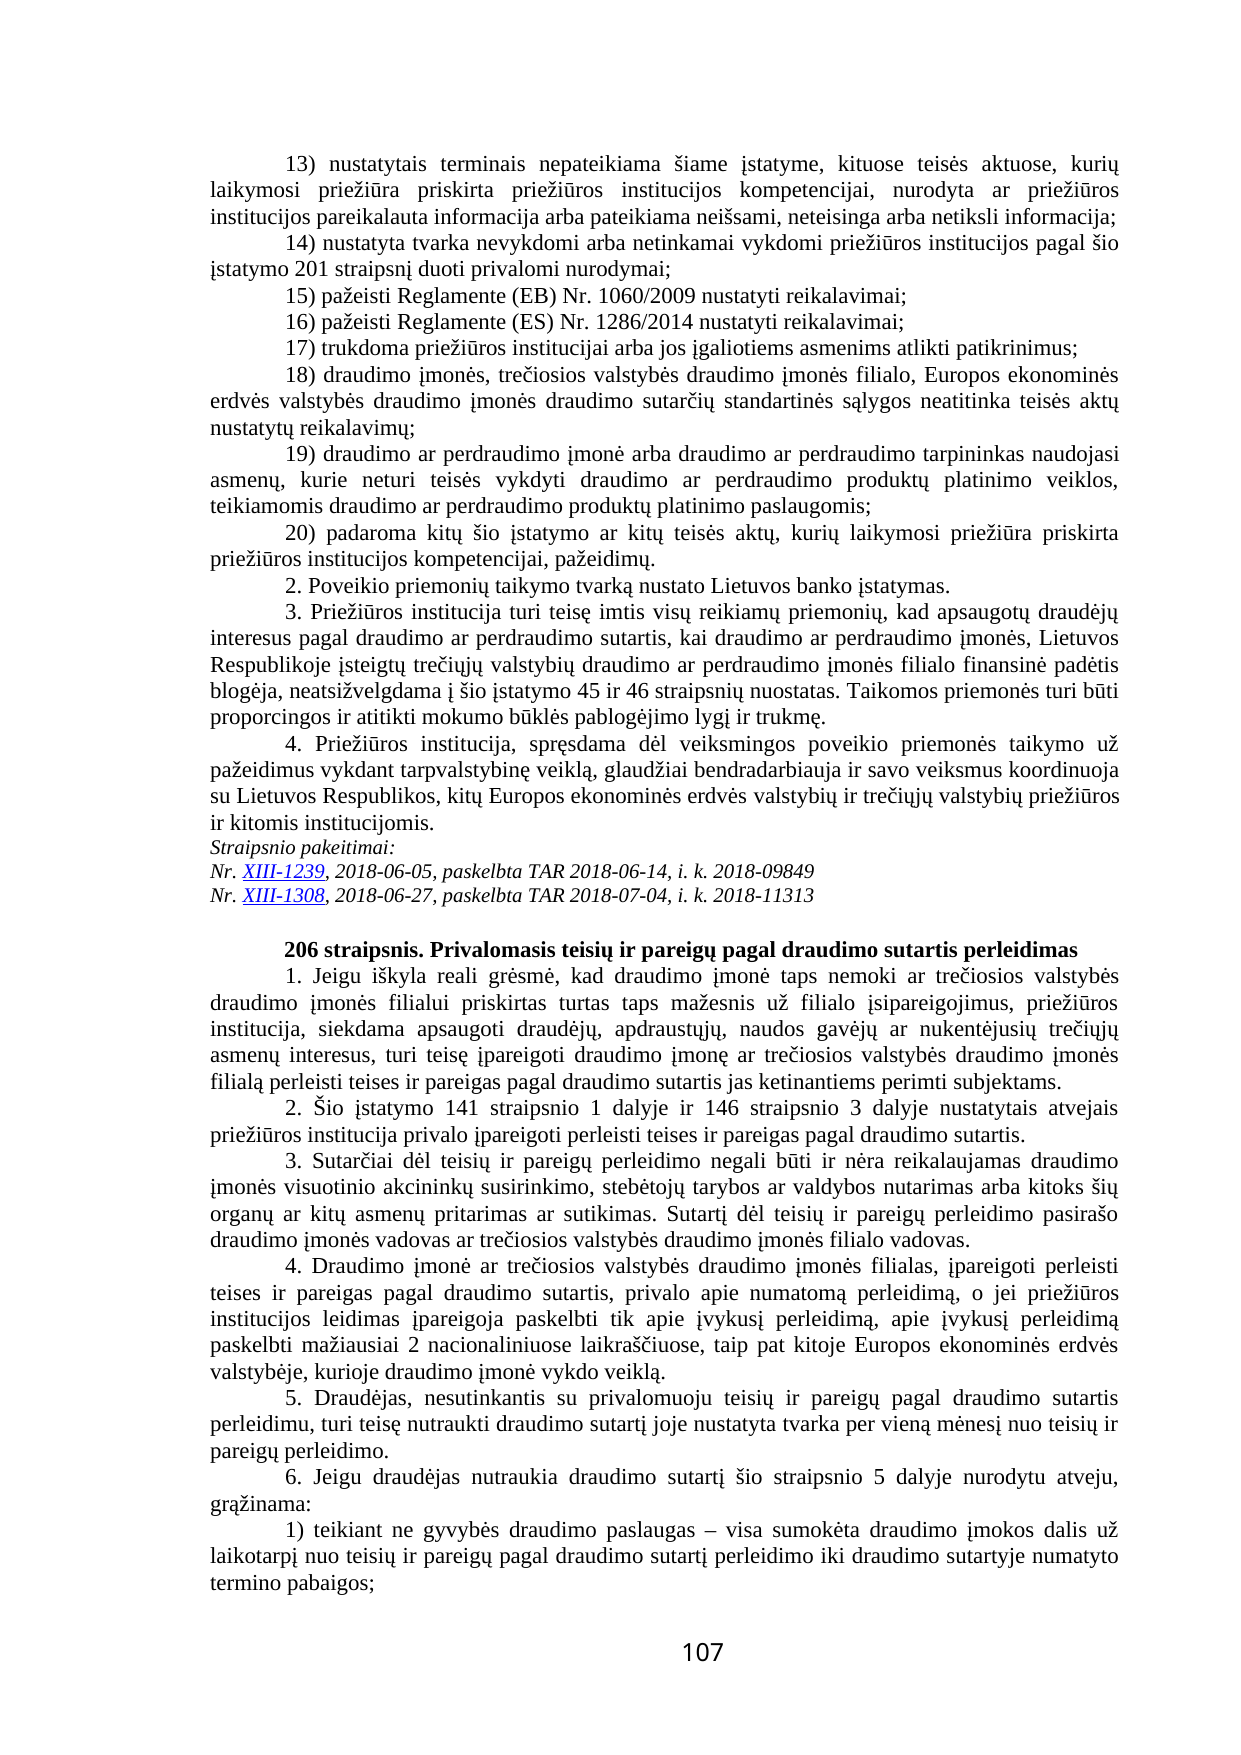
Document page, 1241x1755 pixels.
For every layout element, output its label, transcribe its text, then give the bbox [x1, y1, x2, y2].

text 2. Poveikio priemonių taikymo tvarką nustato Lietuvos banko įstatymas. [210, 572, 1120, 598]
text 1) teikiant ne gyvybės draudimo paslaugas – visa sumokėta draudimo įmokos dalis už laikotarpį nuo teisių ir pareigų pagal draudimo sutartį perleidimo iki draudimo sutartyje numatyto termino pabaigos; [210, 1516, 1120, 1595]
text 6. Jeigu draudėjas nutraukia draudimo sutartį šio straipsnio 5 dalyje nurodytu atveju, grąžinama: [210, 1463, 1120, 1516]
text 1. Jeigu iškyla reali grėsmė, kad draudimo įmonė taps nemoki ar trečiosios valstybės draudimo įmonės filialui priskirtas turtas taps mažesnis už filialo įsipareigojimus, priežiūros institucija, siekdama apsaugoti draudėjų, apdraustųjų, naudos gavėjų ar nukentėjusių trečiųjų asmenų interesus, turi teisę įpareigoti draudimo įmonę ar trečiosios valstybės draudimo įmonės filialą perleisti teises ir pareigas pagal draudimo sutartis jas ketinantiems perimti subjektams. [210, 962, 1120, 1094]
text 206 straipsnis. Privalomasis teisių ir pareigų pagal draudimo sutartis perleidimas [284, 936, 1120, 962]
text Straipsnio pakeitimai: [210, 835, 1120, 859]
text Nr. XIII-1308, 2018-06-27, paskelbta TAR 2018-07-04, i. k. 2018-11313 [210, 883, 1120, 907]
text 4. Priežiūros institucija, spręsdama dėl veiksmingos poveikio priemonės taikymo už pažeidimus vykdant tarpvalstybinę veiklą, glaudžiai bendradarbiauja ir savo veiksmus koordinuoja su Lietuvos Respublikos, kitų Europos ekonominės erdvės valstybių ir trečiųjų valstybių priežiūros ir kitomis institucijomis. [210, 730, 1120, 835]
text 3. Sutarčiai dėl teisių ir pareigų perleidimo negali būti ir nėra reikalaujamas draudimo įmonės visuotinio akcininkų susirinkimo, stebėtojų tarybos ar valdybos nutarimas arba kitoks šių organų ar kitų asmenų pritarimas ar sutikimas. Sutartį dėl teisių ir pareigų perleidimo pasirašo draudimo įmonės vadovas ar trečiosios valstybės draudimo įmonės filialo vadovas. [210, 1147, 1120, 1252]
text Nr. XIII-1239, 2018-06-05, paskelbta TAR 2018-06-14, i. k. 2018-09849 [210, 859, 1120, 883]
text 17) trukdoma priežiūros institucijai arba jos įgaliotiems asmenims atlikti patikrinimus; [210, 334, 1120, 361]
text 15) pažeisti Reglamente (EB) Nr. 1060/2009 nustatyti reikalavimai; [210, 282, 1120, 308]
text 19) draudimo ar perdraudimo įmonė arba draudimo ar perdraudimo tarpininkas naudojasi asmenų, kurie neturi teisės vykdyti draudimo ar perdraudimo produktų platinimo veiklos, teikiamomis draudimo ar perdraudimo produktų platinimo paslaugomis; [210, 440, 1120, 519]
text 2. Šio įstatymo 141 straipsnio 1 dalyje ir 146 straipsnio 3 dalyje nustatytais atvejais priežiūros institucija privalo įpareigoti perleisti teises ir pareigas pagal draudimo sutartis. [210, 1094, 1120, 1147]
text 13) nustatytais terminais nepateikiama šiame įstatyme, kituose teisės aktuose, kurių laikymosi priežiūra priskirta priežiūros institucijos kompetencijai, nurodyta ar priežiūros institucijos pareikalauta informacija arba pateikiama neišsami, neteisinga arba netiksli informacija; [210, 150, 1120, 229]
text 18) draudimo įmonės, trečiosios valstybės draudimo įmonės filialo, Europos ekonominės erdvės valstybės draudimo įmonės draudimo sutarčių standartinės sąlygos neatitinka teisės aktų nustatytų reikalavimų; [210, 361, 1120, 440]
text 20) padaroma kitų šio įstatymo ar kitų teisės aktų, kurių laikymosi priežiūra priskirta priežiūros institucijos kompetencijai, pažeidimų. [210, 519, 1120, 572]
text 3. Priežiūros institucija turi teisę imtis visų reikiamų priemonių, kad apsaugotų draudėjų interesus pagal draudimo ar perdraudimo sutartis, kai draudimo ar perdraudimo įmonės, Lietuvos Respublikoje įsteigtų trečiųjų valstybių draudimo ar perdraudimo įmonės filialo finansinė padėtis blogėja, neatsižvelgdama į šio įstatymo 45 ir 46 straipsnių nuostatas. Taikomos priemonės turi būti proporcingos ir atitikti mokumo būklės pablogėjimo lygį ir trukmę. [210, 598, 1120, 730]
text 14) nustatyta tvarka nevykdomi arba netinkamai vykdomi priežiūros institucijos pagal šio įstatymo 201 straipsnį duoti privalomi nurodymai; [210, 229, 1120, 282]
text 4. Draudimo įmonė ar trečiosios valstybės draudimo įmonės filialas, įpareigoti perleisti teises ir pareigas pagal draudimo sutartis, privalo apie numatomą perleidimą, o jei priežiūros institucijos leidimas įpareigoja paskelbti tik apie įvykusį perleidimą, apie įvykusį perleidimą paskelbti mažiausiai 2 nacionaliniuose laikraščiuose, taip pat kitoje Europos ekonominės erdvės valstybėje, kurioje draudimo įmonė vykdo veiklą. [210, 1252, 1120, 1384]
text 16) pažeisti Reglamente (ES) Nr. 1286/2014 nustatyti reikalavimai; [210, 308, 1120, 334]
text 5. Draudėjas, nesutinkantis su privalomuoju teisių ir pareigų pagal draudimo sutartis perleidimu, turi teisę nutraukti draudimo sutartį joje nustatyta tvarka per vieną mėnesį nuo teisių ir pareigų perleidimo. [210, 1384, 1120, 1463]
